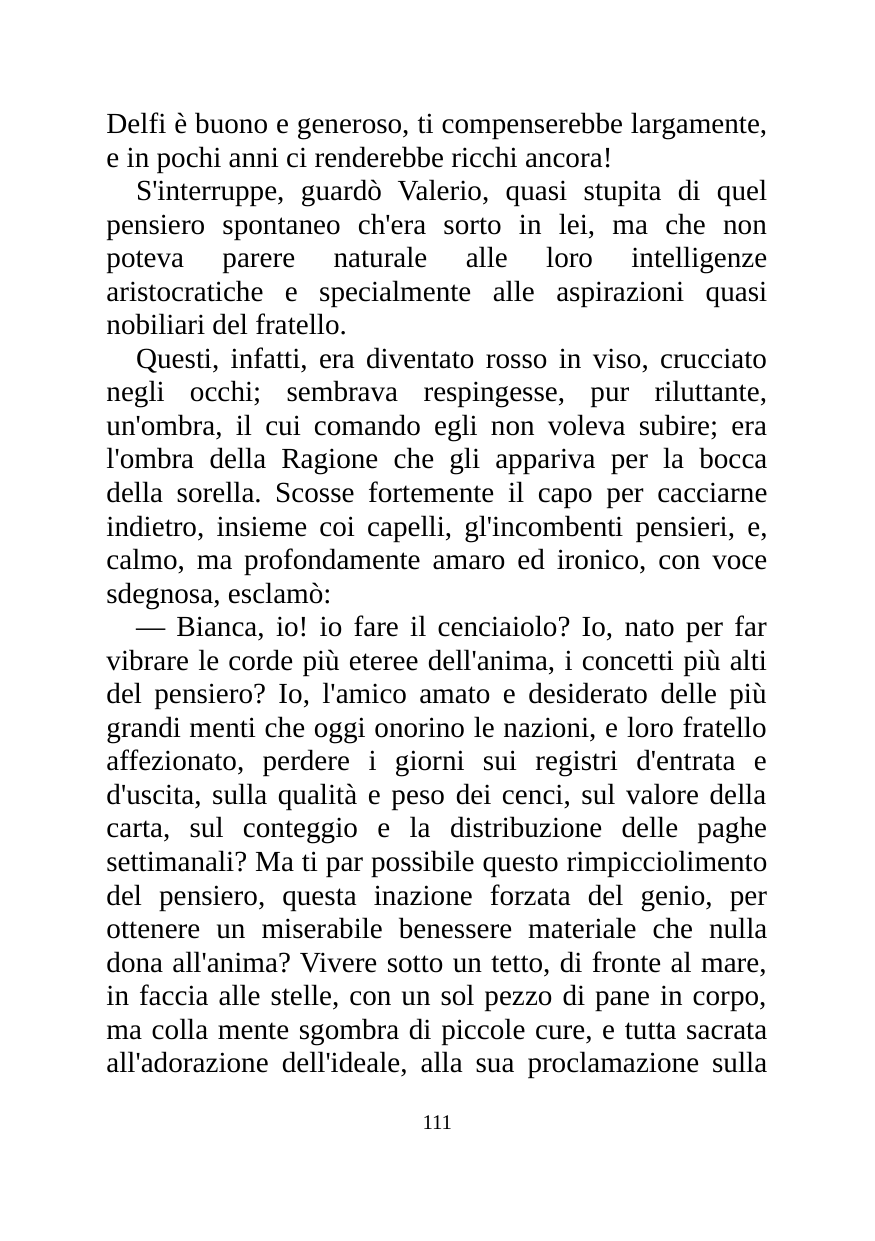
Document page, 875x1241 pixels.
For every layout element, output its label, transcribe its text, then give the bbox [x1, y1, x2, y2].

text S'interruppe, guardò Valerio, quasi stupita di quel pensiero spontaneo ch'era sorto in lei, ma che non poteva parere naturale alle loro intelligenze aristocratiche e specialmente alle aspirazioni quasi nobiliari del fratello. [106, 173, 768, 341]
text — Bianca, io! io fare il cenciaiolo? Io, nato per far vibrare le corde più eteree dell'anima, i concetti più alti del pensiero? Io, l'amico amato e desiderato delle più grandi menti che oggi onorino le nazioni, e loro fratello affezionato, perdere i giorni sui registri d'entrata e d'uscita, sulla qualità e peso dei cenci, sul valore della carta, sul conteggio e la distribuzione delle paghe settimanali? Ma ti par possibile questo rimpicciolimento del pensiero, questa inazione forzata del genio, per ottenere un miserabile benessere materiale che nulla dona all'anima? Vivere sotto un tetto, di fronte al mare, in faccia alle stelle, con un sol pezzo di pane in corpo, ma colla mente sgombra di piccole cure, e tutta sacrata all'adorazione dell'ideale, alla sua proclamazione sulla [106, 609, 768, 1079]
text Delfi è buono e generoso, ti compenserebbe largamente, e in pochi anni ci renderebbe ricchi ancora! [106, 106, 768, 173]
text Questi, infatti, era diventato rosso in viso, crucciato negli occhi; sembrava respingesse, pur riluttante, un'ombra, il cui comando egli non voleva subire; era l'ombra della Ragione che gli appariva per la bocca della sorella. Scosse fortemente il capo per cacciarne indietro, insieme coi capelli, gl'incombenti pensieri, e, calmo, ma profondamente amaro ed ironico, con voce sdegnosa, esclamò: [106, 341, 768, 609]
